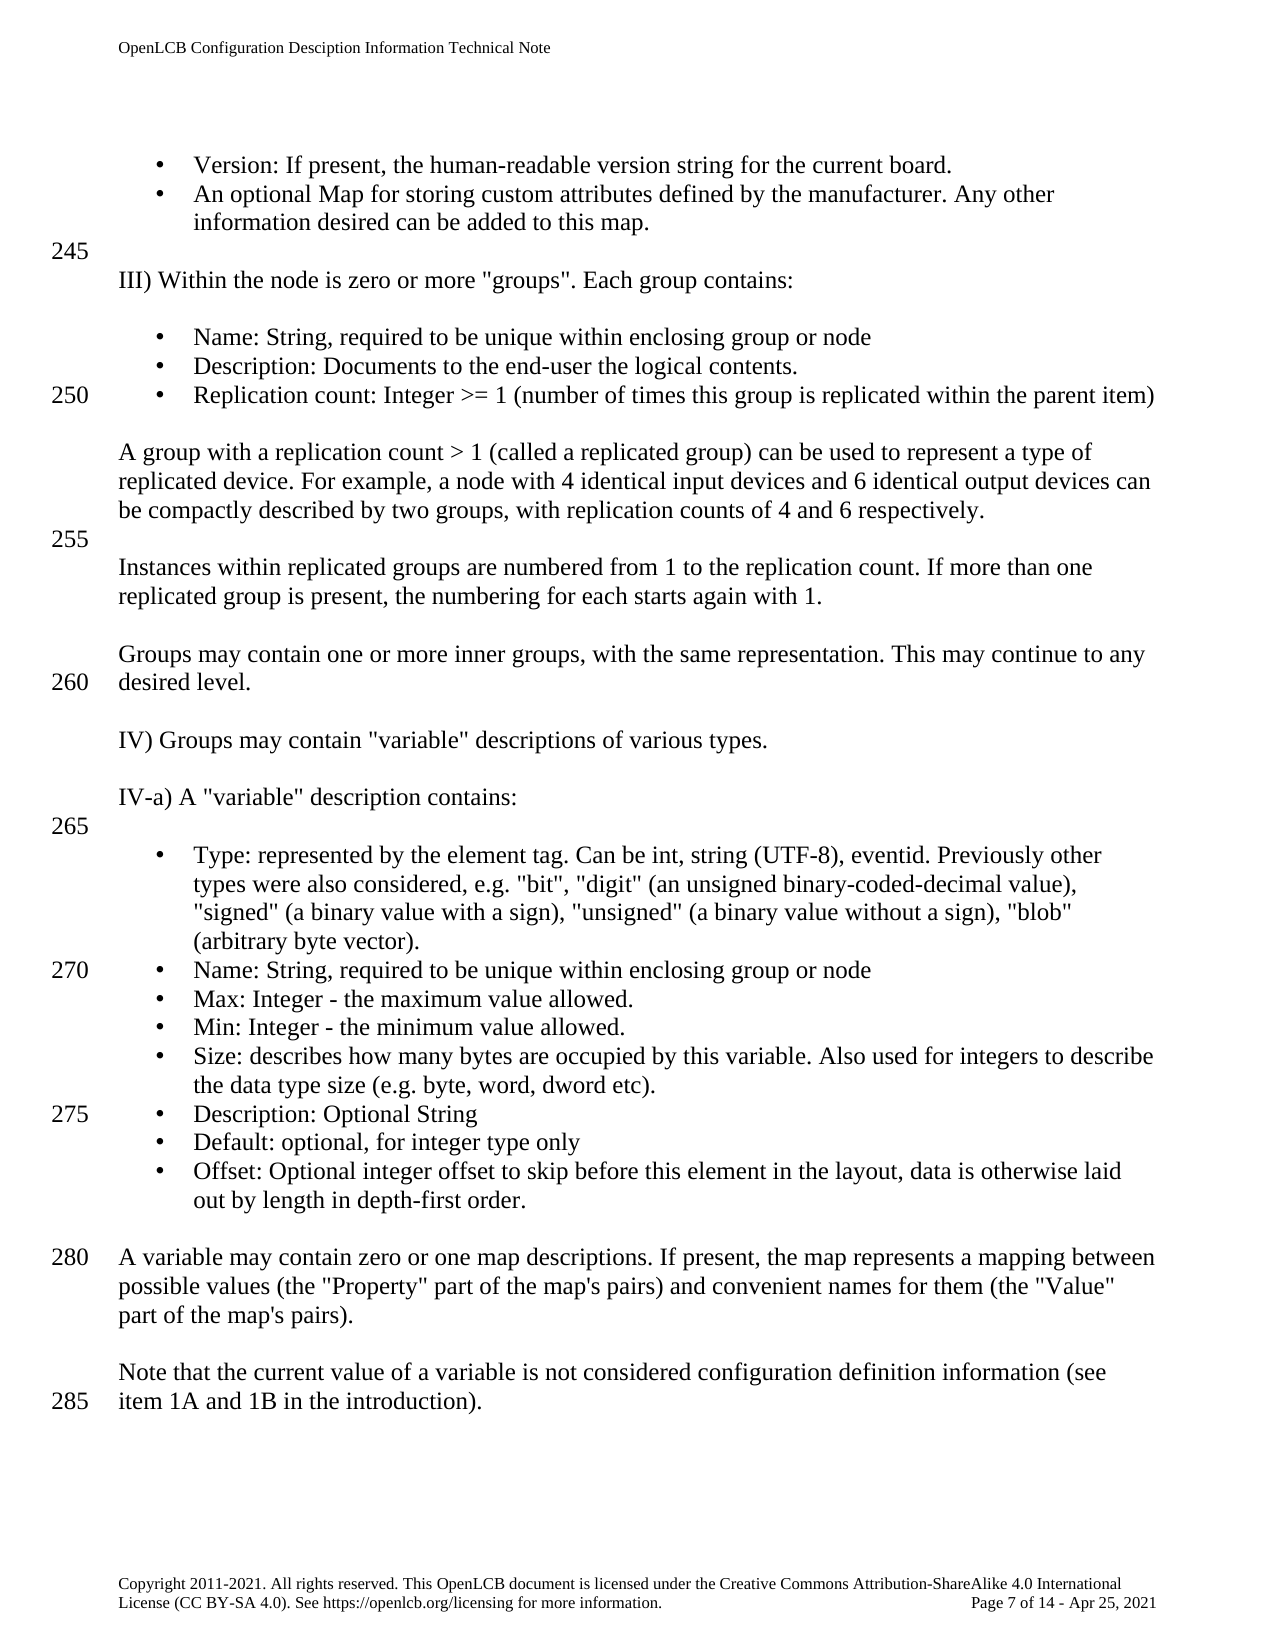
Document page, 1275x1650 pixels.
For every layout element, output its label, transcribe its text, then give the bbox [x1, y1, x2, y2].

list Size: describes how many bytes are occupied by this variable. Also used for integers to describe the data type size (e.g. byte, word, dword etc). [156, 1041, 1157, 1099]
text A group with a replication count > 1 (called a replicated group) can be used to represent a type of replicated device. For example, a node with 4 identical input devices and 6 identical output devices can be compactly described by two groups, with replication counts of 4 and 6 respectively. [118, 437, 1157, 524]
list An optional Map for storing custom attributes defined by the manufacturer. Any other information desired can be added to this map. [156, 179, 1157, 236]
text Instances within replicated groups are numbered from 1 to the replication count. If more than one replicated group is present, the numbering for each starts again with 1. [118, 552, 1157, 610]
list Replication count: Integer >= 1 (number of times this group is replicated within the parent item) [156, 380, 1157, 409]
text III) Within the node is zero or more "groups". Each group contains: [118, 265, 1157, 294]
list Type: represented by the element tag. Can be int, string (UTF-8), eventid. Previously other types were also considered, e.g. "bit", "digit" (an unsigned binary-coded-decimal value), "signed" (a binary value with a sign), "unsigned" (a binary value without a sign), "blob" (arbitrary byte vector). [156, 840, 1157, 955]
list Min: Integer - the minimum value allowed. [156, 1012, 1157, 1041]
list Name: String, required to be unique within enclosing group or node [156, 322, 1157, 351]
list Version: If present, the human-readable version string for the current board. [156, 150, 1157, 179]
text A variable may contain zero or one map descriptions. If present, the map represents a mapping between possible values (the "Property" part of the map's pairs) and convenient names for them (the "Value" part of the map's pairs). [118, 1242, 1157, 1329]
text Groups may contain one or more inner groups, with the same representation. This may continue to any desired level. [118, 639, 1157, 696]
text IV) Groups may contain "variable" descriptions of various types. [118, 725, 1157, 754]
list Default: optional, for integer type only [156, 1127, 1157, 1156]
list Description: Optional String [156, 1099, 1157, 1127]
text Note that the current value of a variable is not considered configuration definition information (see item 1A and 1B in the introduction). [118, 1357, 1157, 1415]
list Description: Documents to the end-user the logical contents. [156, 351, 1157, 380]
list Name: String, required to be unique within enclosing group or node [156, 955, 1157, 984]
text IV-a) A "variable" description contains: [118, 782, 1157, 811]
list Offset: Optional integer offset to skip before this element in the layout, data is otherwise laid out by length in depth-first order. [156, 1156, 1157, 1214]
list Max: Integer - the maximum value allowed. [156, 984, 1157, 1012]
